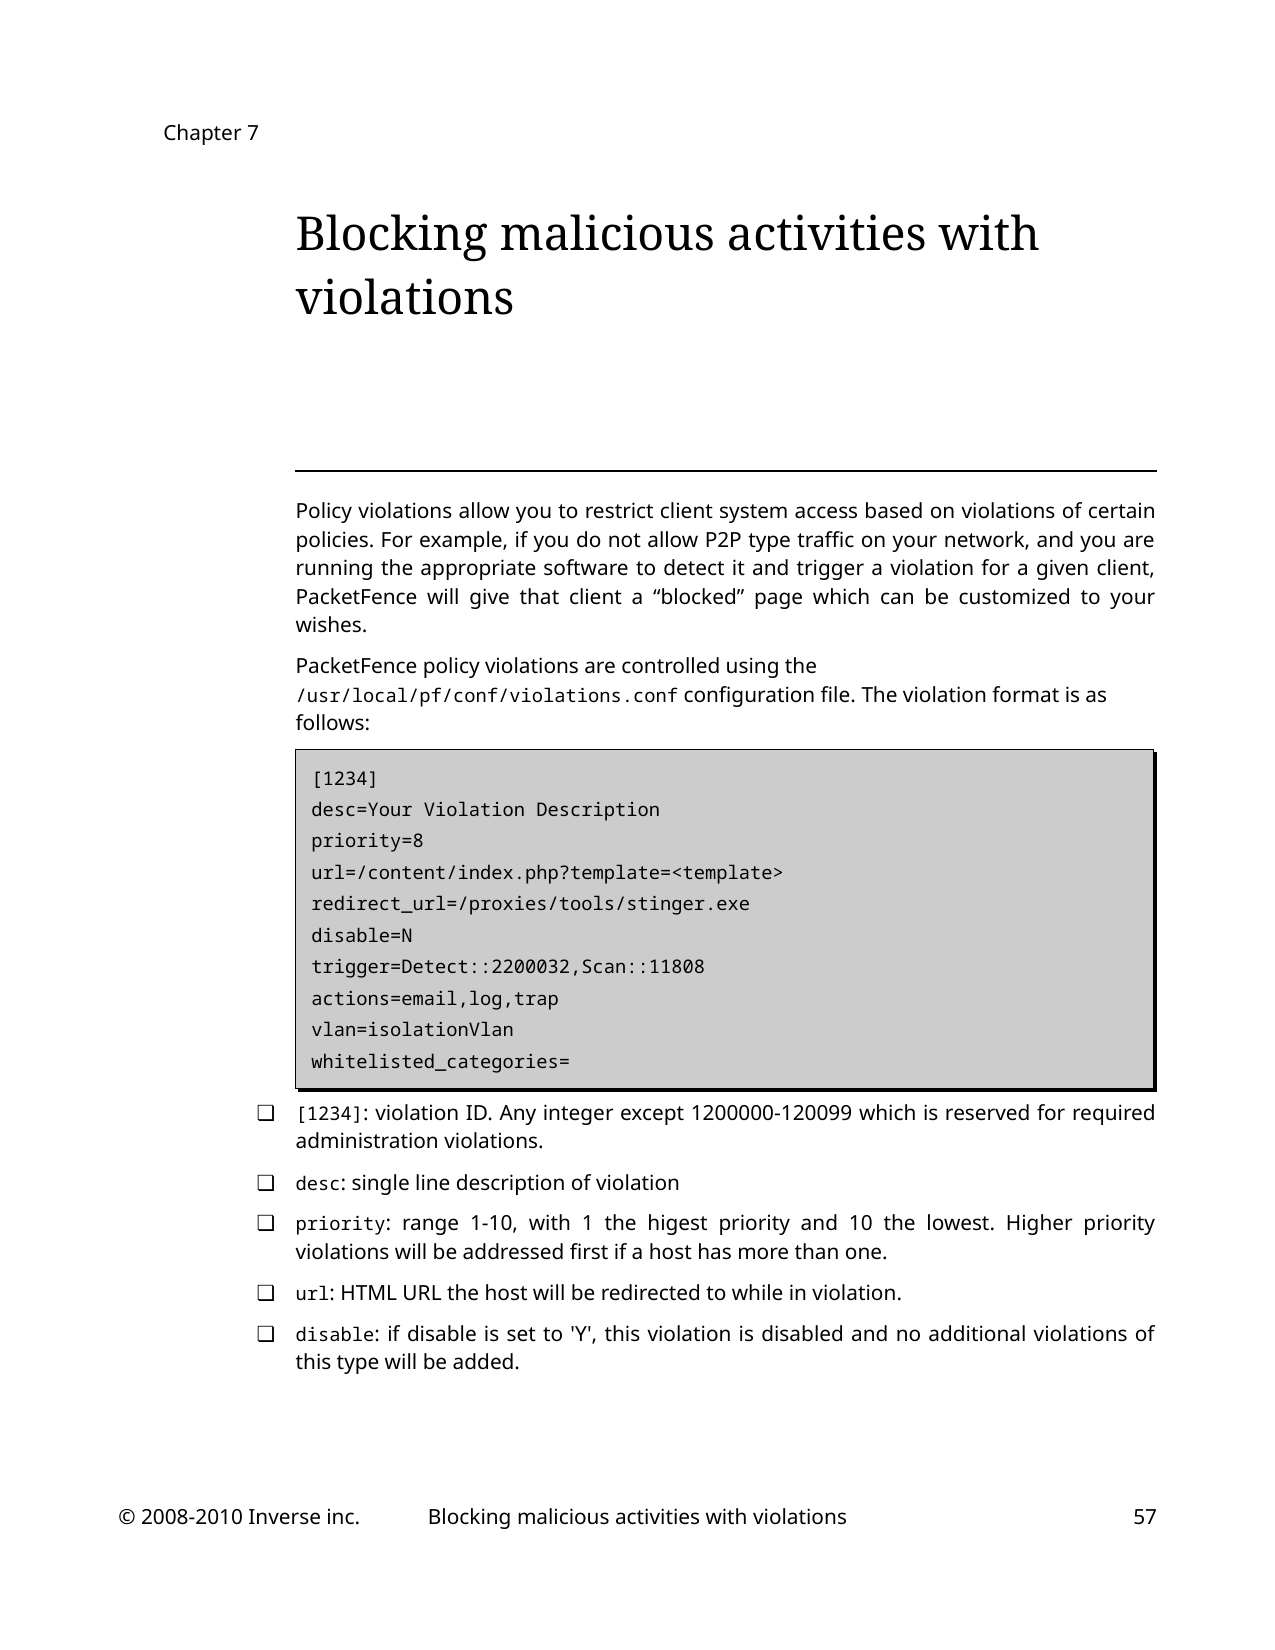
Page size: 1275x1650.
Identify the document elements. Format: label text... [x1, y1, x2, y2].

text url=/content/index.php?template=<template> [296, 843, 1153, 875]
list ❏ url: HTML URL the host will be redirected to while in violation. [256, 1278, 1157, 1306]
list ❏ disable: if disable is set to 'Y', this violation is disabled and no additional violations of this type will be added. [256, 1319, 1157, 1376]
text Policy violations allow you to restrict client system access based on violations of certain policies. For example, if you do not allow P2P type traffic on your network, and you are running the appropriate software to detect it and trigger a violation for a given client, PacketFence will give that client a “blocked” page which can be customized to your wishes. [295, 497, 1157, 639]
text vlan=isolationVlan [296, 1001, 1153, 1032]
text desc=Your Violation Description [296, 781, 1153, 812]
text trigger=Detect::2200032,Scan::11808 [296, 938, 1153, 969]
text actions=email,log,trap [296, 969, 1153, 1001]
list ❏ [1234]: violation ID. Any integer except 1200000-120099 which is reserved for required administration violations. [256, 1098, 1157, 1155]
text disable=N [296, 906, 1153, 938]
text [1234] [296, 750, 1153, 781]
list ❏ desc: single line description of violation [256, 1168, 1157, 1196]
text redirect_url=/proxies/tools/stinger.exe [296, 875, 1153, 906]
subtitle Blocking malicious activities with violations [295, 201, 1157, 470]
text whitelisted_categories= [296, 1032, 1153, 1088]
text PacketFence policy violations are controlled using the /usr/local/pf/conf/violations.conf configuration file. The violation format is as follows: [295, 651, 1157, 737]
list ❏ priority: range 1-10, with 1 the higest priority and 10 the lowest. Higher priority violations will be addressed first if a host has more than one. [256, 1208, 1157, 1265]
text priority=8 [296, 812, 1153, 843]
